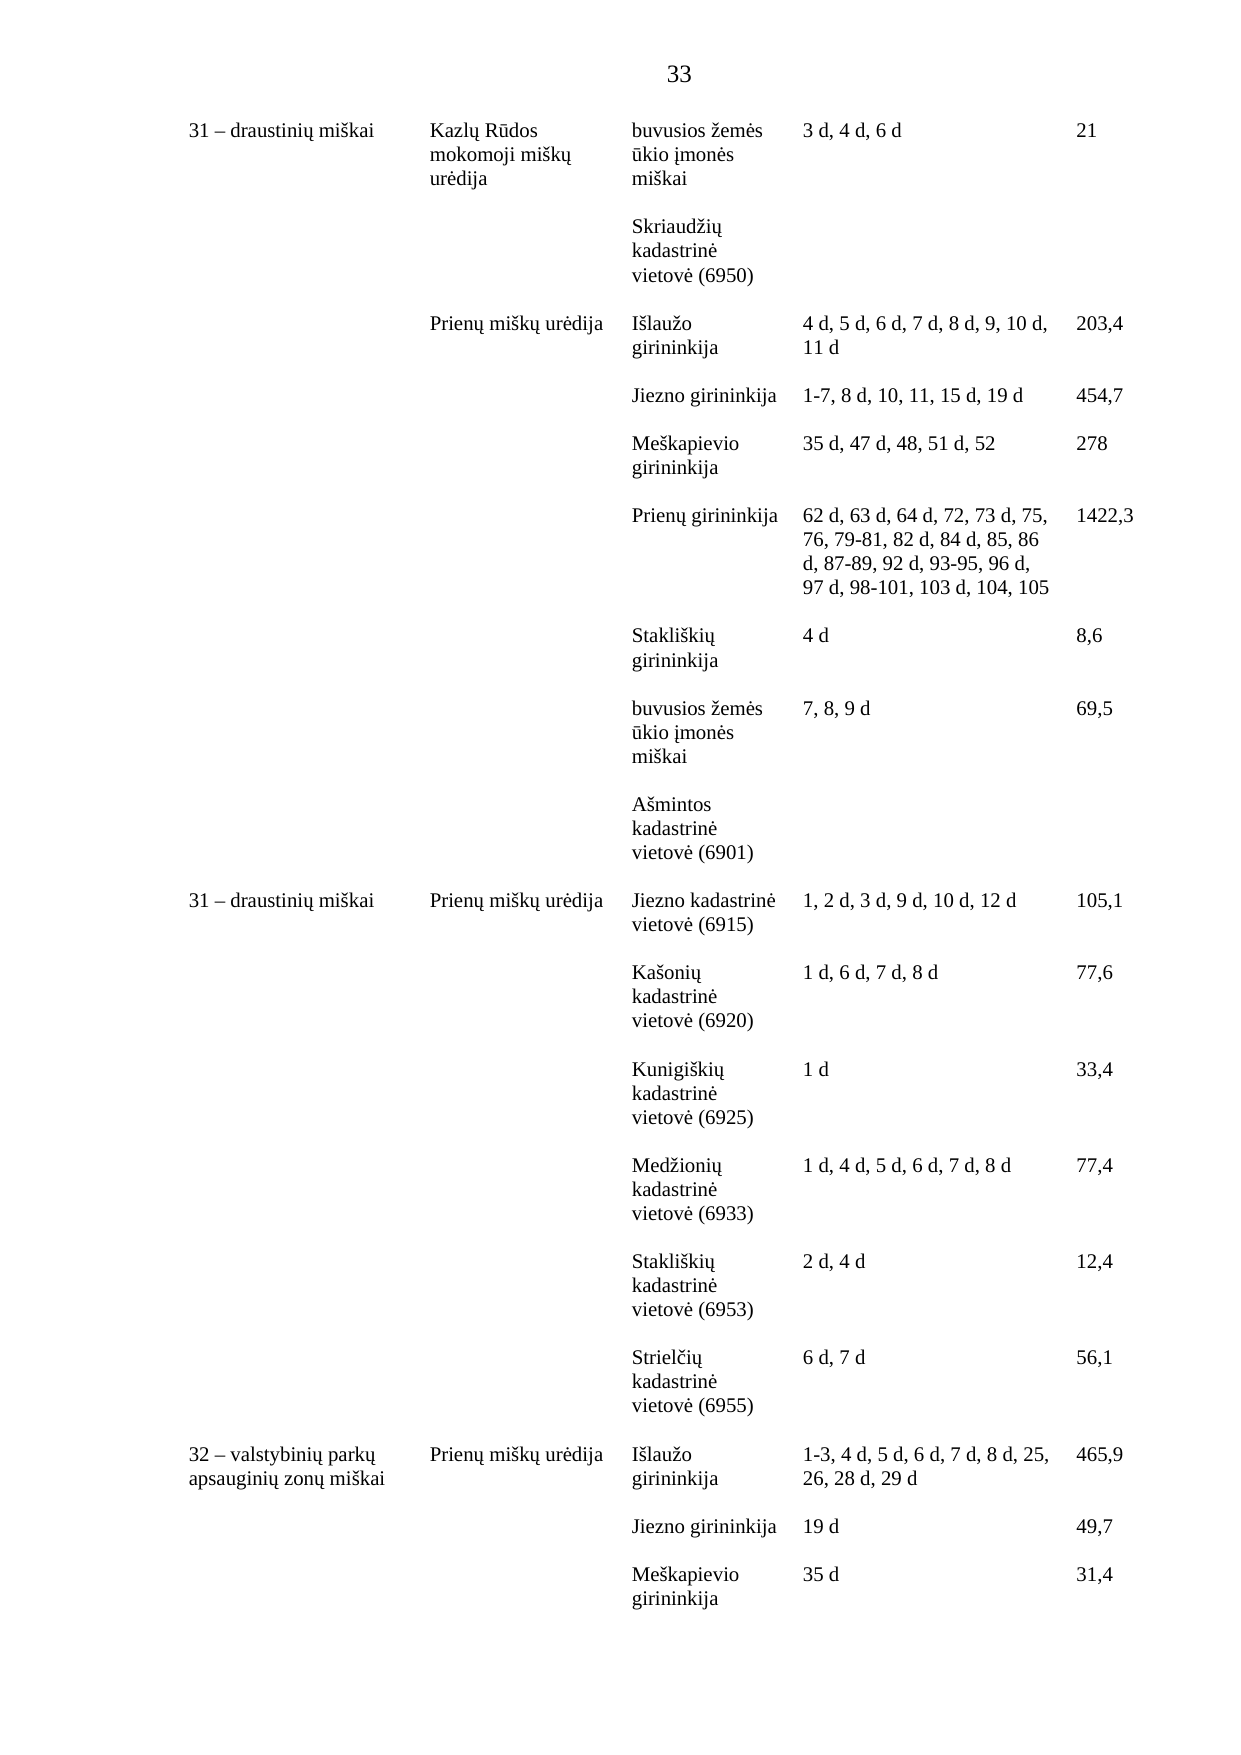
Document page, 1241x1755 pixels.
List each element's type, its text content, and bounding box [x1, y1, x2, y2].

table_cell [1065, 1490, 1181, 1514]
table_cell [418, 624, 620, 672]
table_cell 31 – draustinių miškai [177, 118, 418, 190]
table_cell [620, 599, 791, 623]
table_cell 33,4 [1065, 1057, 1181, 1129]
table_cell 454,7 [1065, 383, 1181, 407]
table_cell [1065, 1610, 1181, 1634]
table_cell [177, 1345, 418, 1417]
table_cell [418, 1321, 620, 1345]
table_cell [791, 768, 1065, 792]
table_cell [177, 1538, 418, 1562]
table_cell [1065, 1321, 1181, 1345]
table_cell [177, 936, 418, 960]
table_cell [791, 1033, 1065, 1057]
table_cell [620, 359, 791, 383]
table_cell [1065, 768, 1181, 792]
table_cell [177, 1033, 418, 1057]
table_cell [418, 407, 620, 431]
table_cell Prienų miškų urėdija [418, 1442, 620, 1490]
table_cell 3 d, 4 d, 6 d [791, 118, 1065, 190]
table_cell [791, 1490, 1065, 1514]
table_cell [418, 1538, 620, 1562]
table_cell [177, 1129, 418, 1153]
table_cell [177, 960, 418, 1032]
table_cell [418, 287, 620, 311]
table_cell 7, 8, 9 d [791, 696, 1065, 768]
table_cell [177, 624, 418, 672]
table_cell [177, 1562, 418, 1610]
table_cell [418, 599, 620, 623]
table_cell [177, 1321, 418, 1345]
table_cell 105,1 [1065, 888, 1181, 936]
table_cell [620, 407, 791, 431]
table_cell [1065, 214, 1181, 287]
table_cell [1065, 599, 1181, 623]
table_cell [177, 359, 418, 383]
table_cell [418, 479, 620, 503]
table_cell [418, 1057, 620, 1129]
table_cell [1065, 1129, 1181, 1153]
table_cell [620, 1225, 791, 1249]
table_cell 19 d [791, 1514, 1065, 1538]
table_cell 49,7 [1065, 1514, 1181, 1538]
table_cell 62 d, 63 d, 64 d, 72, 73 d, 75, 76, 79-81, 82 d, 84 d, 85, 86 d, 87-89, 92 d, 93-95, 96 d, 97 d, 98-101, 103 d, 104, 105 [791, 503, 1065, 599]
table_cell [791, 359, 1065, 383]
table_cell [620, 1129, 791, 1153]
table_cell buvusios žemės ūkio įmonės miškai [620, 118, 791, 190]
table_cell 77,4 [1065, 1153, 1181, 1225]
table_cell [791, 792, 1065, 864]
table_cell [1065, 1538, 1181, 1562]
table_cell [791, 599, 1065, 623]
table_cell [418, 503, 620, 599]
table_cell [620, 1490, 791, 1514]
table_cell [791, 1610, 1065, 1634]
table_cell [418, 214, 620, 287]
table_cell [177, 1057, 418, 1129]
table_cell [418, 1225, 620, 1249]
table_cell [1065, 287, 1181, 311]
table_cell [418, 359, 620, 383]
table_cell [177, 1418, 418, 1442]
table_cell [177, 287, 418, 311]
table_cell Stakliškių girininkija [620, 624, 791, 672]
table_cell 203,4 [1065, 311, 1181, 359]
table_cell Prienų girininkija [620, 503, 791, 599]
table_cell [177, 479, 418, 503]
table_cell 31 – draustinių miškai [177, 888, 418, 936]
table_cell [1065, 1033, 1181, 1057]
table_cell [418, 960, 620, 1032]
table_cell [177, 1490, 418, 1514]
table_cell Meškapievio girininkija [620, 1562, 791, 1610]
table_cell Kazlų Rūdos mokomoji miškų urėdija [418, 118, 620, 190]
table_cell 4 d [791, 624, 1065, 672]
table_cell [177, 311, 418, 359]
table_cell [177, 864, 418, 888]
table_cell [1065, 936, 1181, 960]
table_cell [791, 407, 1065, 431]
table_cell 1422,3 [1065, 503, 1181, 599]
table_cell [791, 672, 1065, 696]
table_cell [620, 672, 791, 696]
table_cell Jiezno kadastrinė vietovė (6915) [620, 888, 791, 936]
table_cell 31,4 [1065, 1562, 1181, 1610]
table_cell [418, 1033, 620, 1057]
table_cell 56,1 [1065, 1345, 1181, 1417]
table_cell [418, 1345, 620, 1417]
table_cell [418, 190, 620, 214]
table_cell [177, 1514, 418, 1538]
table_cell 35 d [791, 1562, 1065, 1610]
table_cell Medžionių kadastrinė vietovė (6933) [620, 1153, 791, 1225]
table_cell [1065, 190, 1181, 214]
table_cell Kašonių kadastrinė vietovė (6920) [620, 960, 791, 1032]
table_cell [418, 1610, 620, 1634]
table_cell Ašmintos kadastrinė vietovė (6901) [620, 792, 791, 864]
table_cell [177, 1225, 418, 1249]
table_cell 1 d [791, 1057, 1065, 1129]
table_cell [620, 287, 791, 311]
table_cell Meškapievio girininkija [620, 431, 791, 479]
table_cell [1065, 672, 1181, 696]
table_cell 1-3, 4 d, 5 d, 6 d, 7 d, 8 d, 25, 26, 28 d, 29 d [791, 1442, 1065, 1490]
table_cell [791, 287, 1065, 311]
table_cell Išlaužo girininkija [620, 1442, 791, 1490]
table_cell [177, 768, 418, 792]
table_cell 6 d, 7 d [791, 1345, 1065, 1417]
table_cell Jiezno girininkija [620, 1514, 791, 1538]
table_cell [620, 768, 791, 792]
table_cell [177, 599, 418, 623]
table_cell 35 d, 47 d, 48, 51 d, 52 [791, 431, 1065, 479]
table_cell [418, 1490, 620, 1514]
table_cell [791, 1538, 1065, 1562]
table_cell Skriaudžių kadastrinė vietovė (6950) [620, 214, 791, 287]
table_cell [418, 792, 620, 864]
table_cell 12,4 [1065, 1249, 1181, 1321]
table_cell 1, 2 d, 3 d, 9 d, 10 d, 12 d [791, 888, 1065, 936]
table_cell [418, 768, 620, 792]
table_cell [177, 1249, 418, 1321]
table_cell Kunigiškių kadastrinė vietovė (6925) [620, 1057, 791, 1129]
table_cell [791, 479, 1065, 503]
table_cell [177, 190, 418, 214]
table_cell [418, 1514, 620, 1538]
table_cell 1-7, 8 d, 10, 11, 15 d, 19 d [791, 383, 1065, 407]
table_cell 8,6 [1065, 624, 1181, 672]
table_cell Prienų miškų urėdija [418, 888, 620, 936]
table_cell 32 – valstybinių parkų apsauginių zonų miškai [177, 1442, 418, 1490]
table_cell [1065, 1225, 1181, 1249]
table_cell [418, 1418, 620, 1442]
table_cell [177, 672, 418, 696]
table_cell 77,6 [1065, 960, 1181, 1032]
table_cell [418, 672, 620, 696]
table_cell [418, 1249, 620, 1321]
table_cell [1065, 1418, 1181, 1442]
table_cell [177, 1153, 418, 1225]
table_cell [791, 936, 1065, 960]
table_cell [791, 1321, 1065, 1345]
table_cell [418, 864, 620, 888]
table_cell [620, 1033, 791, 1057]
table_cell [418, 383, 620, 407]
table_cell 2 d, 4 d [791, 1249, 1065, 1321]
table_cell [418, 1562, 620, 1610]
table_cell [620, 936, 791, 960]
table_cell [177, 1610, 418, 1634]
table_cell [620, 1321, 791, 1345]
table_cell 4 d, 5 d, 6 d, 7 d, 8 d, 9, 10 d, 11 d [791, 311, 1065, 359]
table_cell [177, 407, 418, 431]
table_cell [620, 1418, 791, 1442]
table_cell 278 [1065, 431, 1181, 479]
table_cell [791, 1418, 1065, 1442]
table_cell [177, 696, 418, 768]
table_cell 465,9 [1065, 1442, 1181, 1490]
table_cell [791, 214, 1065, 287]
table_cell [620, 864, 791, 888]
table_cell [620, 1538, 791, 1562]
table_cell Stakliškių kadastrinė vietovė (6953) [620, 1249, 791, 1321]
table_cell [177, 383, 418, 407]
table_cell [177, 792, 418, 864]
table_cell 69,5 [1065, 696, 1181, 768]
table_cell [418, 431, 620, 479]
table_cell 1 d, 6 d, 7 d, 8 d [791, 960, 1065, 1032]
table_cell [177, 503, 418, 599]
table_cell [177, 431, 418, 479]
table_cell [620, 479, 791, 503]
table_cell [1065, 479, 1181, 503]
table_cell [791, 1129, 1065, 1153]
table_cell [1065, 359, 1181, 383]
table_cell Išlaužo girininkija [620, 311, 791, 359]
table_cell 21 [1065, 118, 1181, 190]
table_cell [791, 190, 1065, 214]
table_cell Prienų miškų urėdija [418, 311, 620, 359]
table_cell [418, 1153, 620, 1225]
table_cell [620, 1610, 791, 1634]
table_cell [418, 1129, 620, 1153]
table_cell [791, 864, 1065, 888]
table_cell Strielčių kadastrinė vietovė (6955) [620, 1345, 791, 1417]
table_cell [791, 1225, 1065, 1249]
table_cell [1065, 864, 1181, 888]
table_cell buvusios žemės ūkio įmonės miškai [620, 696, 791, 768]
table_cell [177, 214, 418, 287]
table_cell 1 d, 4 d, 5 d, 6 d, 7 d, 8 d [791, 1153, 1065, 1225]
table_cell [1065, 792, 1181, 864]
table_cell [418, 936, 620, 960]
table_cell [1065, 407, 1181, 431]
table_cell [620, 190, 791, 214]
table_cell Jiezno girininkija [620, 383, 791, 407]
table_cell [418, 696, 620, 768]
